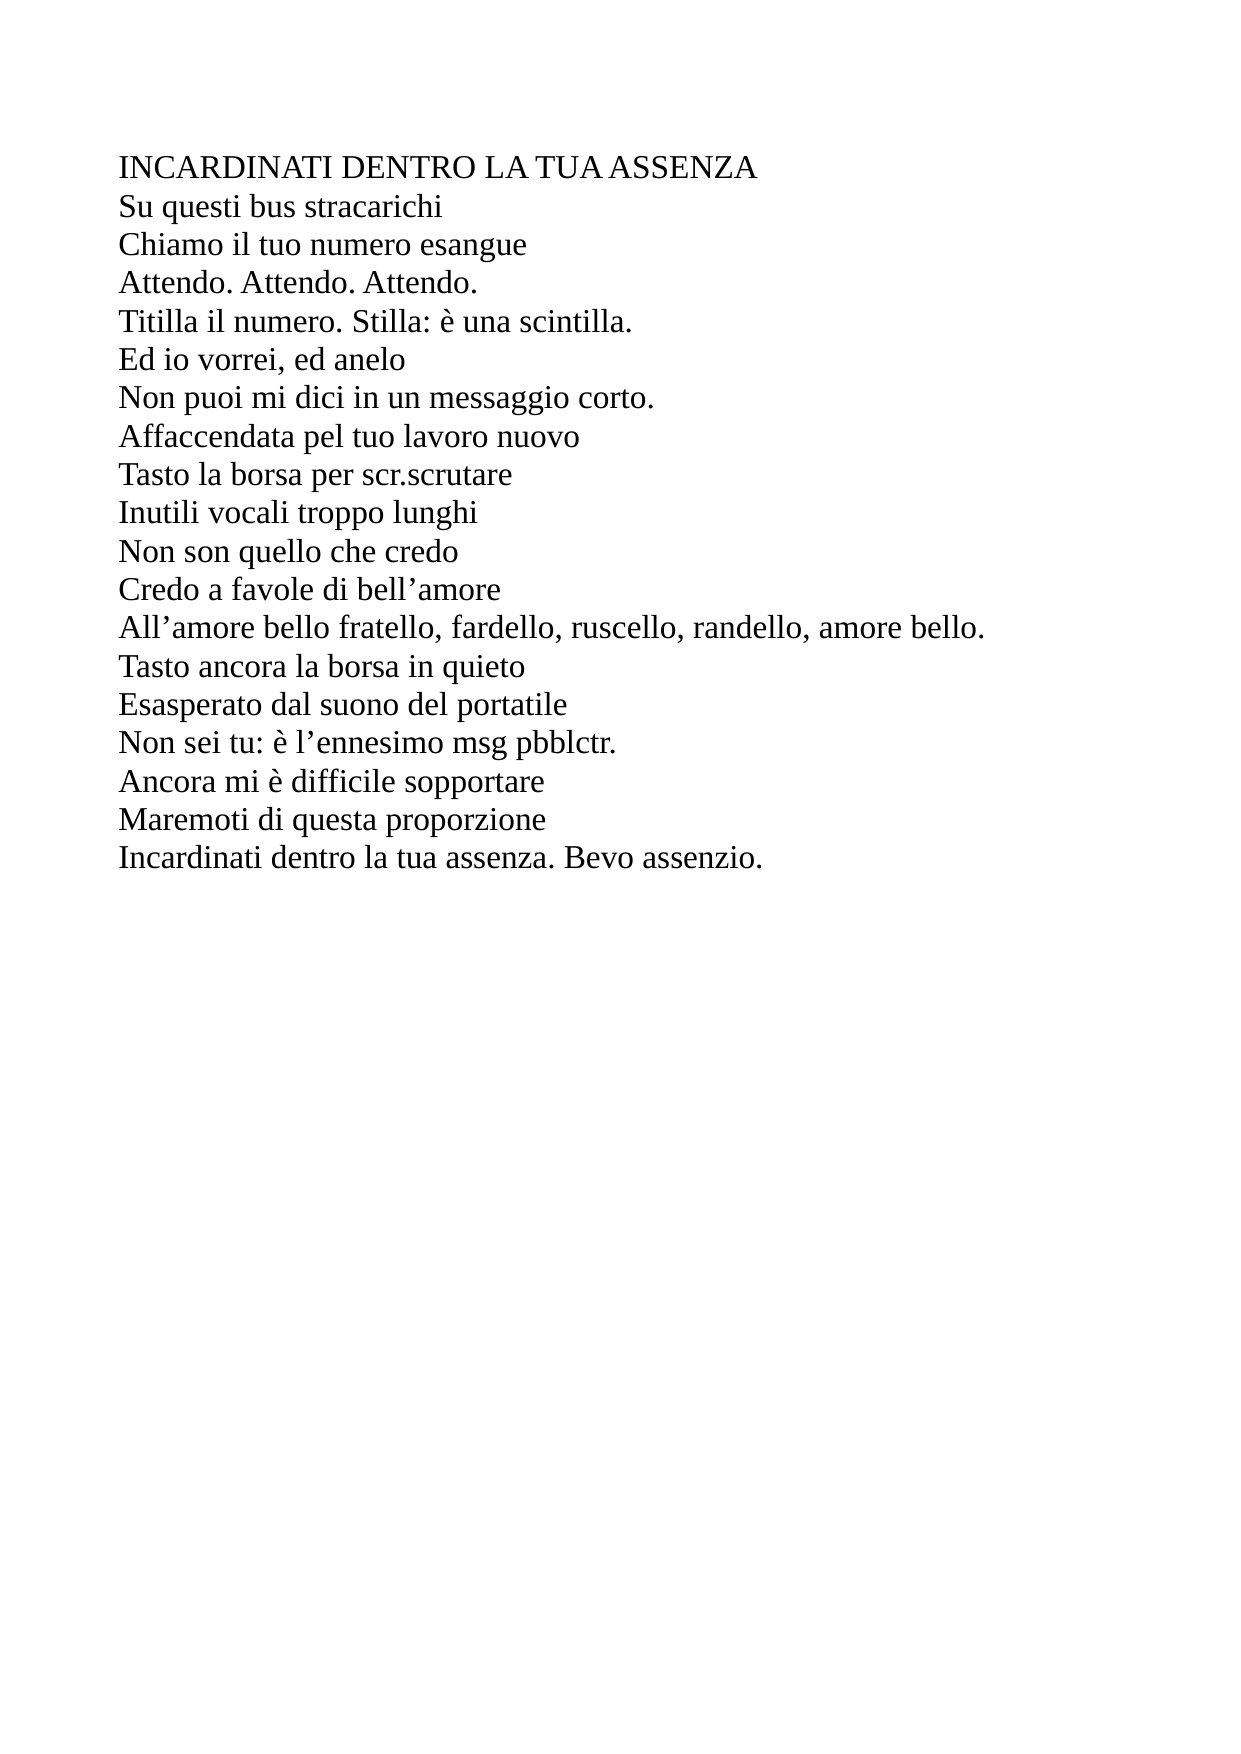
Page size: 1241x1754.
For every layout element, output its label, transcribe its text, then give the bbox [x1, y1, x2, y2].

text Tasto ancora la borsa in quieto [118, 646, 1122, 684]
text Maremoti di questa proporzione [118, 799, 1122, 838]
text Titilla il numero. Stilla: è una scintilla. [118, 301, 1122, 339]
text Non puoi mi dici in un messaggio corto. [118, 378, 1122, 416]
text All’amore bello fratello, fardello, ruscello, randello, amore bello. [118, 608, 1122, 646]
text Credo a favole di bell’amore [118, 569, 1122, 608]
text Tasto la borsa per scr.scrutare [118, 454, 1122, 493]
text Esasperato dal suono del portatile [118, 684, 1122, 723]
text Non son quello che credo [118, 531, 1122, 569]
text INCARDINATI DENTRO LA TUA ASSENZA [118, 148, 1122, 186]
text Affaccendata pel tuo lavoro nuovo [118, 416, 1122, 454]
text Incardinati dentro la tua assenza. Bevo assenzio. [118, 838, 1122, 876]
text Non sei tu: è l’ennesimo msg pbblctr. [118, 723, 1122, 761]
text Chiamo il tuo numero esangue [118, 224, 1122, 263]
text Inutili vocali troppo lunghi [118, 493, 1122, 531]
text Attendo. Attendo. Attendo. [118, 263, 1122, 301]
text Su questi bus stracarichi [118, 186, 1122, 224]
text Ed io vorrei, ed anelo [118, 339, 1122, 378]
text Ancora mi è difficile sopportare [118, 761, 1122, 799]
